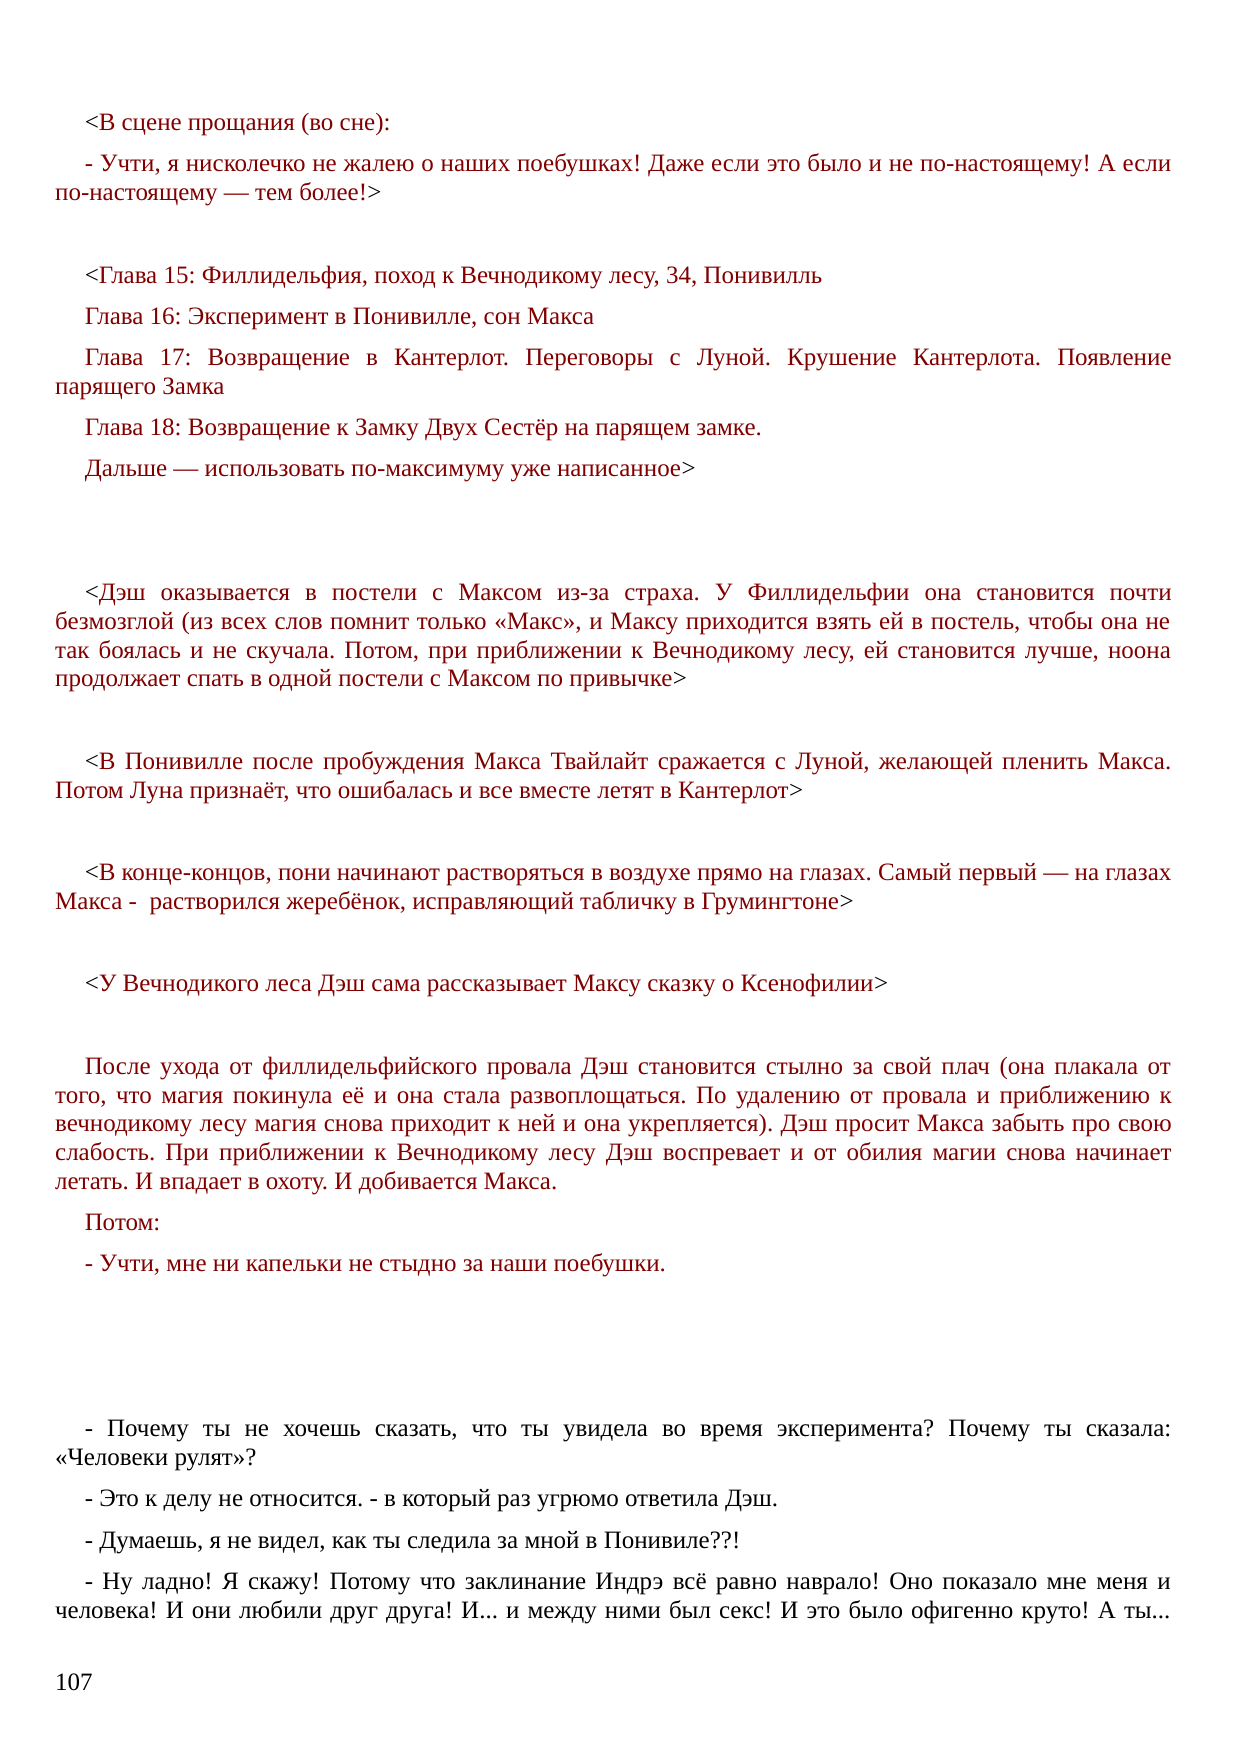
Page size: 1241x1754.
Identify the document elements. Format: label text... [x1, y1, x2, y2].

text <В Понивилле после пробуждения Макса Твайлайт сражается с Луной, желающей пленить Макса. Потом Луна признаёт, что ошибалась и все вместе летят в Кантерлот> [55, 746, 1173, 803]
text - Думаешь, я не видел, как ты следила за мной в Понивиле??! [55, 1525, 1173, 1553]
text - Почему ты не хочешь сказать, что ты увидела во время эксперимента? Почему ты сказала: «Человеки рулят»? [55, 1413, 1173, 1471]
text - Учти, мне ни капельки не стыдно за наши поебушки. [55, 1248, 1173, 1277]
text - Это к делу не относится. - в который раз угрюмо ответила Дэш. [55, 1483, 1173, 1512]
text <В сцене прощания (во сне): [55, 107, 1173, 136]
text После ухода от филлидельфийского провала Дэш становится стылно за свой плач (она плакала от того, что магия покинула её и она стала развоплощаться. По удалению от провала и приближению к вечнодикому лесу магия снова приходит к ней и она укрепляется). Дэш просит Макса забыть про свою слабость. При приближении к Вечнодикому лесу Дэш воспревает и от обилия магии снова начинает летать. И впадает в охоту. И добивается Макса. [55, 1051, 1173, 1195]
text <Глава 15: Филлидельфия, поход к Вечнодикому лесу, 34, Понивилль [55, 260, 1173, 288]
text Глава 16: Эксперимент в Понивилле, сон Макса [55, 301, 1173, 330]
text <В конце-концов, пони начинают растворяться в воздухе прямо на глазах. Самый первый — на глазах Макса - растворился жеребёнок, исправляющий табличку в Грумингтоне> [55, 857, 1173, 915]
text - Ну ладно! Я скажу! Потому что заклинание Индрэ всё равно наврало! Оно показало мне меня и человека! И они любили друг друга! И... и между ними был секс! И это было офигенно круто! А ты... [55, 1566, 1173, 1623]
text - Учти, я нисколечко не жалею о наших поебушках! Даже если это было и не по-настоящему! А если по-настоящему — тем более!> [55, 148, 1173, 206]
text Глава 17: Возвращение в Кантерлот. Переговоры с Луной. Крушение Кантерлота. Появление парящего Замка [55, 342, 1173, 400]
text Дальше — использовать по-максимуму уже написанное> [55, 453, 1173, 482]
text Глава 18: Возвращение к Замку Двух Сестёр на парящем замке. [55, 412, 1173, 441]
text Потом: [55, 1207, 1173, 1236]
text <У Вечнодикого леса Дэш сама рассказывает Максу сказку о Ксенофилии> [55, 968, 1173, 997]
text <Дэш оказывается в постели с Максом из-за страха. У Филлидельфии она становится почти безмозглой (из всех слов помнит только «Макс», и Максу приходится взять ей в постель, чтобы она не так боялась и не скучала. Потом, при приближении к Вечнодикому лесу, ей становится лучше, ноона продолжает спать в одной постели с Максом по привычке> [55, 577, 1173, 692]
